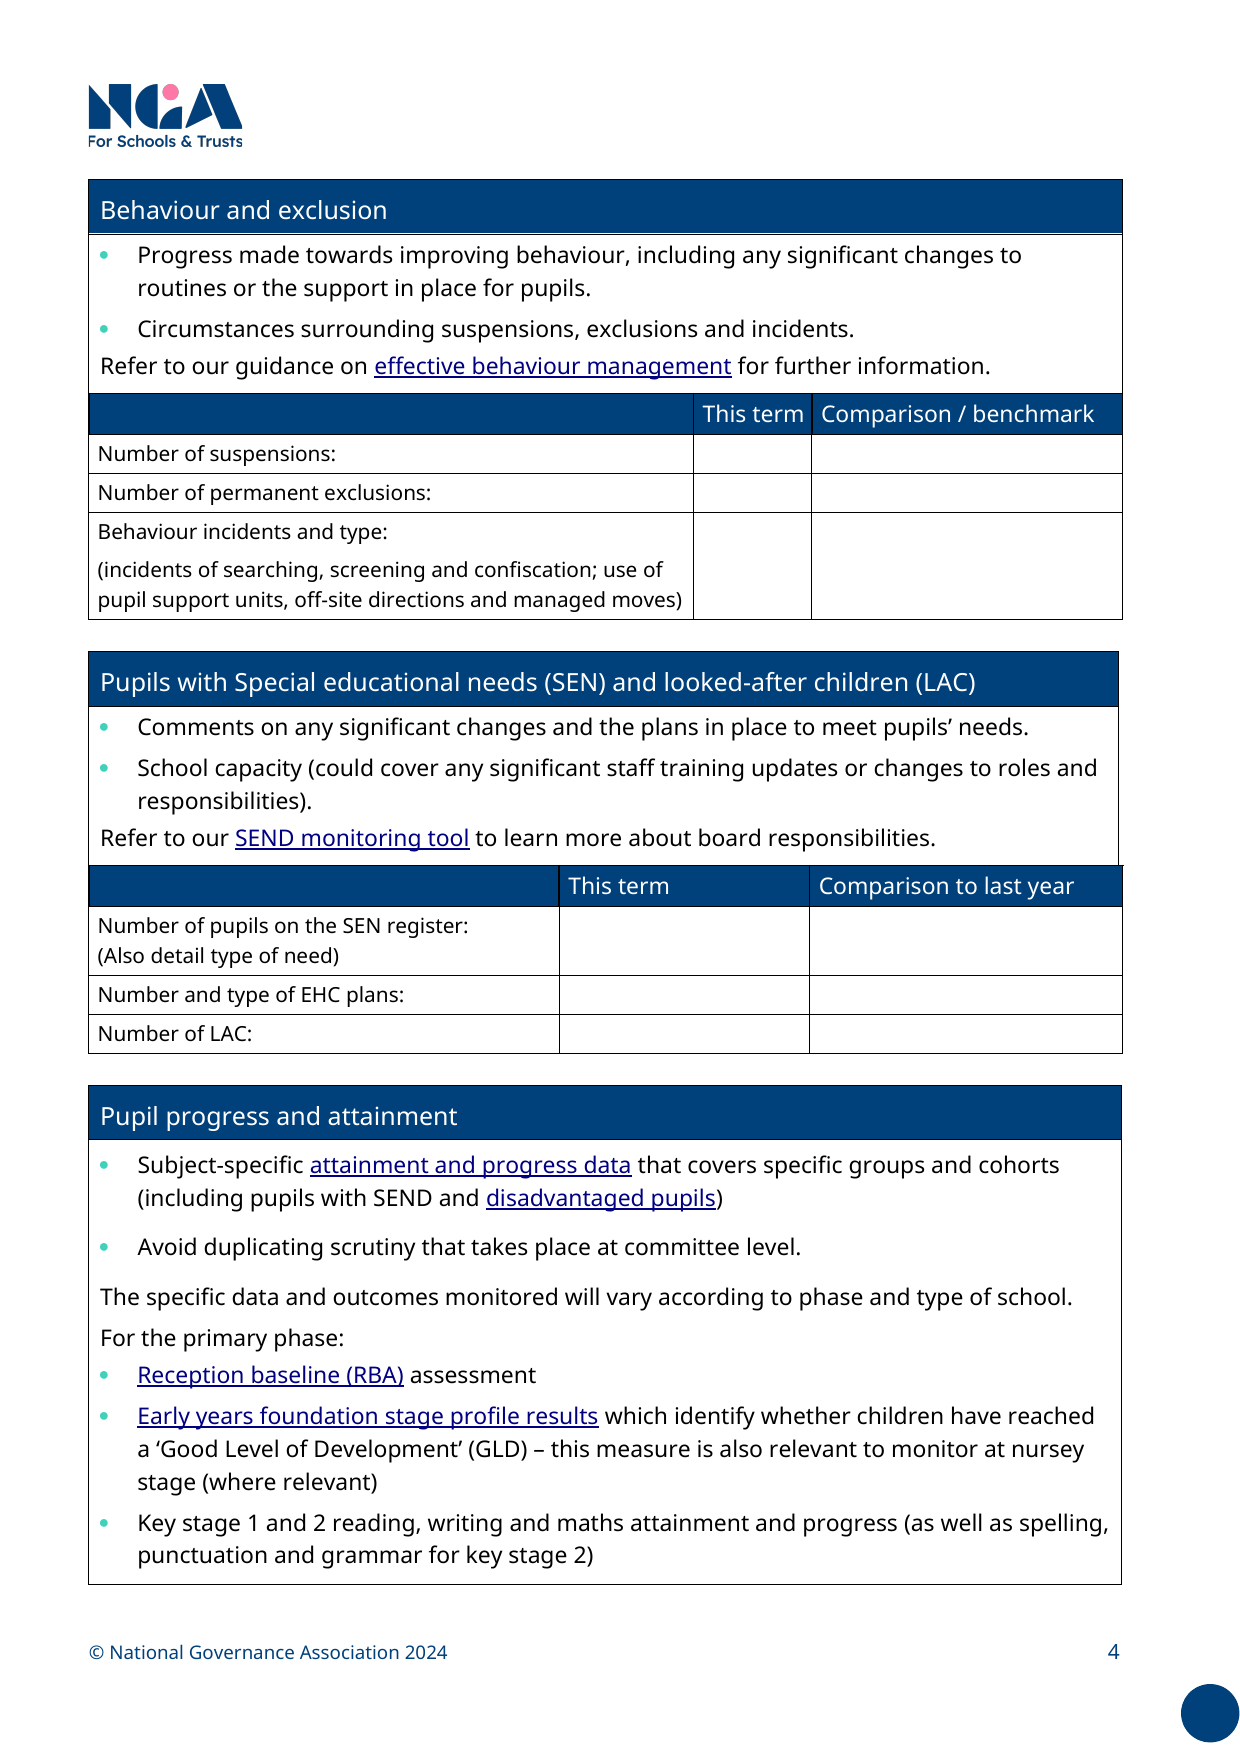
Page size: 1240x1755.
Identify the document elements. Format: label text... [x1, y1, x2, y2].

table_cell Progress made towards improving behaviour, including any significant changes to routines or the support in place for pupils. Circumstances surrounding suspensions, exclusions and incidents. Refer to our guidance on effective behaviour management for further information. [89, 235, 1122, 392]
table_cell [90, 866, 558, 906]
table_cell Comparison / benchmark [813, 394, 1122, 434]
table_cell [810, 1015, 1122, 1052]
table_cell [560, 1015, 809, 1052]
table_cell [812, 435, 1122, 473]
table_cell [812, 513, 1122, 619]
table_header Pupils with Special educational needs (SEN) and looked-after children (LAC) [89, 652, 1118, 706]
table_cell This term [694, 394, 811, 434]
table_cell [1119, 706, 1123, 864]
table_cell Number of permanent exclusions: [89, 474, 693, 512]
table_cell [560, 976, 809, 1013]
table_cell [694, 435, 811, 473]
table_cell Number of LAC: [89, 1015, 559, 1052]
table_cell [810, 976, 1122, 1013]
table_cell Number of pupils on the SEN register: (Also detail type of need) [89, 907, 559, 974]
table_cell Behaviour and exclusion [89, 180, 1122, 233]
table_cell [812, 474, 1122, 512]
table_cell [90, 394, 693, 434]
table_cell [810, 907, 1122, 974]
table_cell [694, 474, 811, 512]
table_cell Number and type of EHC plans: [89, 976, 559, 1013]
table_cell Subject-specific attainment and progress data that covers specific groups and cohorts (including pupils with SEND and disadvantaged pupils) Avoid duplicating scrutiny that takes place at committee level. The specific data and outcomes monitored will vary according to phase and type of school. For the primary phase: Reception baseline (RBA) assessment Early years foundation stage profile results which identify whether children have reached a ‘Good Level of Development’ (GLD) – this measure is also relevant to monitor at nursey stage (where relevant) Key stage 1 and 2 reading, writing and maths attainment and progress (as well as spelling, punctuation and grammar for key stage 2) [89, 1140, 1121, 1584]
table_cell Comparison to last year [810, 866, 1122, 906]
table_header Pupil progress and attainment [89, 1086, 1121, 1139]
table_cell This term [560, 866, 809, 906]
table_cell [694, 513, 811, 619]
table_header [1119, 651, 1123, 706]
table_cell Behaviour incidents and type: (incidents of searching, screening and confiscation; use of pupil support units, off-site directions and managed moves) [89, 513, 693, 619]
table_cell Number of suspensions: [89, 435, 693, 473]
table_cell Comments on any significant changes and the plans in place to meet pupils’ needs. School capacity (could cover any significant staff training updates or changes to roles and responsibilities). Refer to our SEND monitoring tool to learn more about board responsibilities. [89, 707, 1118, 864]
table_cell [560, 907, 809, 974]
